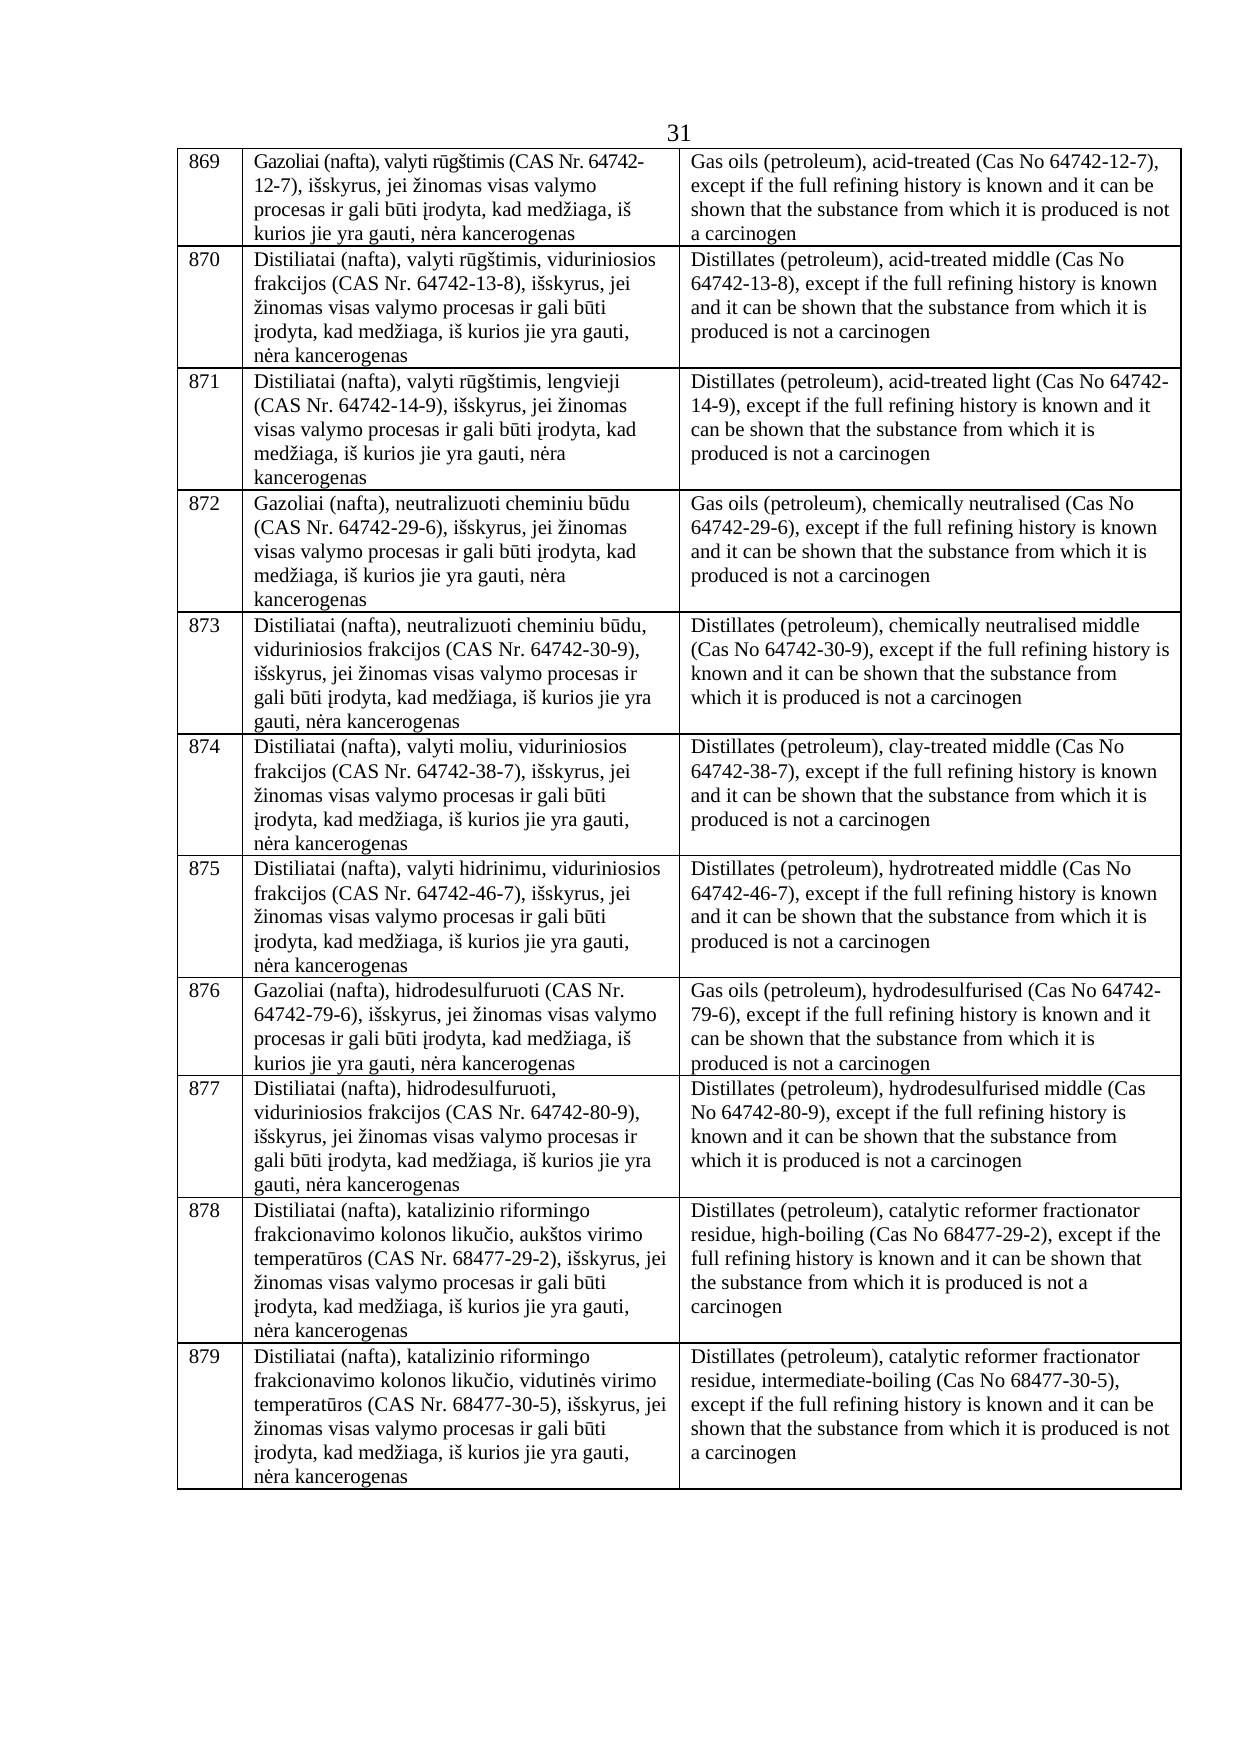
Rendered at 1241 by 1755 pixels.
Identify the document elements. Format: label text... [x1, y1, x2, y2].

table_cell Gazoliai (nafta), valyti rūgštimis (CAS Nr. 64742-12-7), išskyrus, jei žinomas visas valymo procesas ir gali būti įrodyta, kad medžiaga, iš kurios jie yra gauti, nėra kancerogenas [243, 149, 679, 245]
table_cell Distiliatai (nafta), valyti hidrinimu, viduriniosios frakcijos (CAS Nr. 64742-46-7), išskyrus, jei žinomas visas valymo procesas ir gali būti įrodyta, kad medžiaga, iš kurios jie yra gauti, nėra kancerogenas [243, 856, 679, 977]
table_cell Gas oils (petroleum), chemically neutralised (Cas No 64742-29-6), except if the full refining history is known and it can be shown that the substance from which it is produced is not a carcinogen [680, 491, 1180, 611]
table_cell 877 [178, 1076, 242, 1196]
table_cell 879 [178, 1344, 242, 1488]
table_cell Gazoliai (nafta), hidrodesulfuruoti (CAS Nr. 64742-79-6), išskyrus, jei žinomas visas valymo procesas ir gali būti įrodyta, kad medžiaga, iš kurios jie yra gauti, nėra kancerogenas [243, 978, 679, 1074]
table_cell Distillates (petroleum), acid-treated light (Cas No 64742-14-9), except if the full refining history is known and it can be shown that the substance from which it is produced is not a carcinogen [680, 369, 1180, 489]
table_cell Gas oils (petroleum), hydrodesulfurised (Cas No 64742-79-6), except if the full refining history is known and it can be shown that the substance from which it is produced is not a carcinogen [680, 978, 1180, 1074]
table_cell Distiliatai (nafta), katalizinio riformingo frakcionavimo kolonos likučio, vidutinės virimo temperatūros (CAS Nr. 68477-30-5), išskyrus, jei žinomas visas valymo procesas ir gali būti įrodyta, kad medžiaga, iš kurios jie yra gauti, nėra kancerogenas [243, 1344, 679, 1488]
table_cell 878 [178, 1198, 242, 1342]
table_cell Distillates (petroleum), acid-treated middle (Cas No 64742-13-8), except if the full refining history is known and it can be shown that the substance from which it is produced is not a carcinogen [680, 247, 1180, 367]
table_cell Distillates (petroleum), chemically neutralised middle (Cas No 64742-30-9), except if the full refining history is known and it can be shown that the substance from which it is produced is not a carcinogen [680, 613, 1180, 733]
table_cell Distiliatai (nafta), valyti moliu, viduriniosios frakcijos (CAS Nr. 64742-38-7), išskyrus, jei žinomas visas valymo procesas ir gali būti įrodyta, kad medžiaga, iš kurios jie yra gauti, nėra kancerogenas [243, 735, 679, 855]
table_cell Distiliatai (nafta), katalizinio riformingo frakcionavimo kolonos likučio, aukštos virimo temperatūros (CAS Nr. 68477-29-2), išskyrus, jei žinomas visas valymo procesas ir gali būti įrodyta, kad medžiaga, iš kurios jie yra gauti, nėra kancerogenas [243, 1198, 679, 1342]
table_cell Distiliatai (nafta), valyti rūgštimis, viduriniosios frakcijos (CAS Nr. 64742-13-8), išskyrus, jei žinomas visas valymo procesas ir gali būti įrodyta, kad medžiaga, iš kurios jie yra gauti, nėra kancerogenas [243, 247, 679, 367]
table_cell 874 [178, 735, 242, 855]
table_cell Gazoliai (nafta), neutralizuoti cheminiu būdu (CAS Nr. 64742-29-6), išskyrus, jei žinomas visas valymo procesas ir gali būti įrodyta, kad medžiaga, iš kurios jie yra gauti, nėra kancerogenas [243, 491, 679, 611]
table_cell Distiliatai (nafta), neutralizuoti cheminiu būdu, viduriniosios frakcijos (CAS Nr. 64742-30-9), išskyrus, jei žinomas visas valymo procesas ir gali būti įrodyta, kad medžiaga, iš kurios jie yra gauti, nėra kancerogenas [243, 613, 679, 733]
table_cell Distillates (petroleum), clay-treated middle (Cas No 64742-38-7), except if the full refining history is known and it can be shown that the substance from which it is produced is not a carcinogen [680, 735, 1180, 855]
table_cell Distiliatai (nafta), valyti rūgštimis, lengvieji (CAS Nr. 64742-14-9), išskyrus, jei žinomas visas valymo procesas ir gali būti įrodyta, kad medžiaga, iš kurios jie yra gauti, nėra kancerogenas [243, 369, 679, 489]
table_cell Distiliatai (nafta), hidrodesulfuruoti, viduriniosios frakcijos (CAS Nr. 64742-80-9), išskyrus, jei žinomas visas valymo procesas ir gali būti įrodyta, kad medžiaga, iš kurios jie yra gauti, nėra kancerogenas [243, 1076, 679, 1196]
table_cell Distillates (petroleum), hydrodesulfurised middle (Cas No 64742-80-9), except if the full refining history is known and it can be shown that the substance from which it is produced is not a carcinogen [680, 1076, 1180, 1196]
table_cell 876 [178, 978, 242, 1074]
table_cell Distillates (petroleum), catalytic reformer fractionator residue, high-boiling (Cas No 68477-29-2), except if the full refining history is known and it can be shown that the substance from which it is produced is not a carcinogen [680, 1198, 1180, 1342]
table_cell 873 [178, 613, 242, 733]
table_cell Distillates (petroleum), catalytic reformer fractionator residue, intermediate-boiling (Cas No 68477-30-5), except if the full refining history is known and it can be shown that the substance from which it is produced is not a carcinogen [680, 1344, 1180, 1488]
table_cell Gas oils (petroleum), acid-treated (Cas No 64742-12-7), except if the full refining history is known and it can be shown that the substance from which it is produced is not a carcinogen [680, 149, 1180, 245]
table_cell 875 [178, 856, 242, 977]
table_cell Distillates (petroleum), hydrotreated middle (Cas No 64742-46-7), except if the full refining history is known and it can be shown that the substance from which it is produced is not a carcinogen [680, 856, 1180, 977]
table_cell 871 [178, 369, 242, 489]
table_cell 870 [178, 247, 242, 367]
table_cell 872 [178, 491, 242, 611]
table_cell 869 [178, 149, 242, 245]
